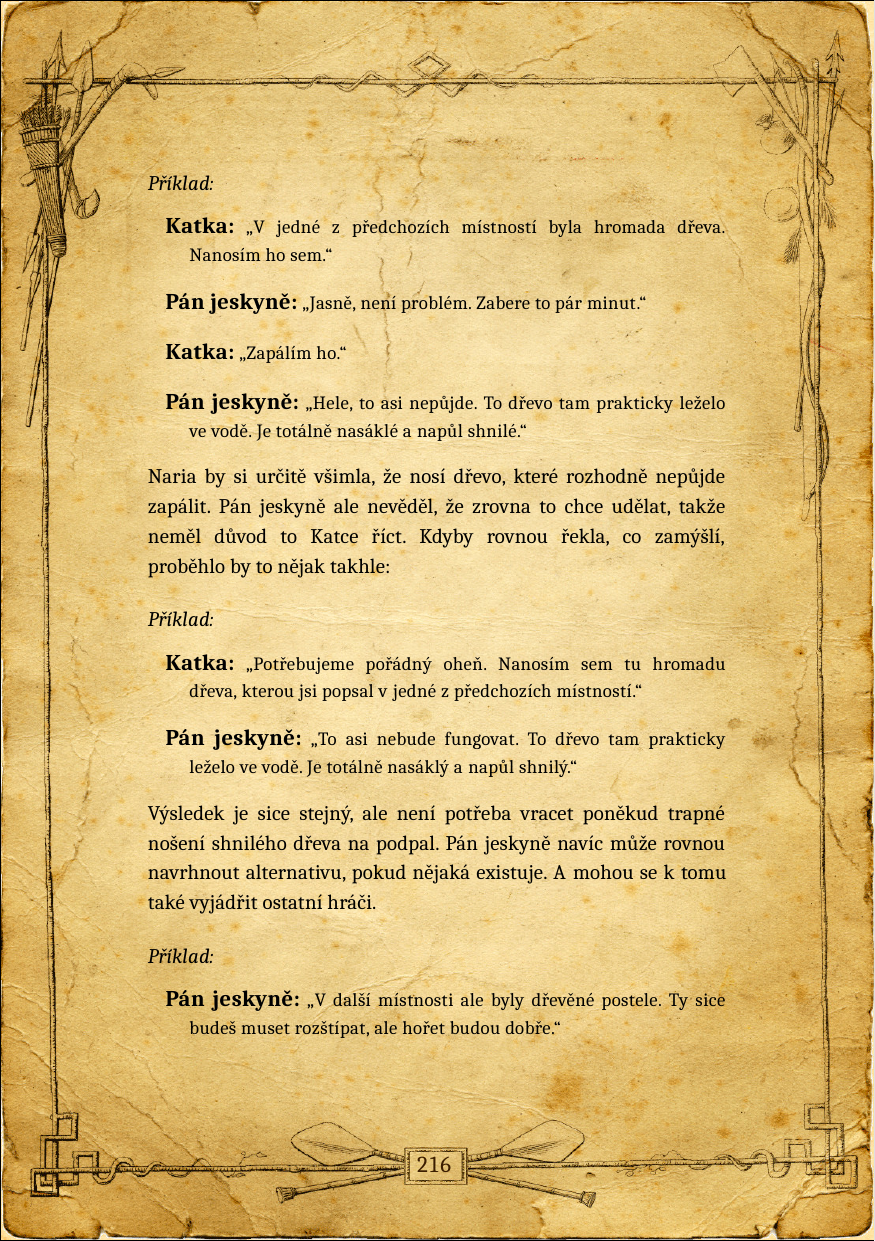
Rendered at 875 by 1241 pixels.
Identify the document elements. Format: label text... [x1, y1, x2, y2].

picture [1, 1, 874, 1240]
text Výsledek je sice stejný, ale není potřeba vracet poněkud trapné nošení shnilého dřeva na podpal. Pán jeskyně navíc může rovnou navrhnout alternativu, pokud nějaká existuje. A⁠ mohou se k⁠ tomu také vyjádřit ostatní hráči. [148, 801, 726, 915]
text Příklad: [148, 944, 726, 968]
text Katka: „Potřebujeme pořádný oheň. Nanosím sem tu hromadu dřeva, kterou jsi popsal v⁠ jedné z⁠ předchozích místností.“ [165, 650, 726, 702]
text Pán jeskyně: „Hele, to asi nepůjde. To dřevo tam prakticky leželo ve vodě. Je totálně nasáklé a⁠ napůl shnilé.“ [165, 389, 726, 442]
text Pán jeskyně: „Jasně, není problém. Zabere to pár minut.“ [165, 289, 726, 315]
text Příklad: [148, 608, 726, 632]
text Pán jeskyně: „V⁠ další místnosti ale byly dřevěné postele. Ty sice budeš muset rozštípat, ale hořet budou dobře.“ [165, 986, 726, 1039]
text Katka: „V⁠ jedné z⁠ předchozích místností byla hromada dřeva. Nanosím ho sem.“ [165, 213, 726, 266]
text Pán jeskyně: „To asi nebude fungovat. To dřevo tam prakticky leželo ve vodě. Je totálně nasáklý a⁠ napůl shnilý.“ [165, 726, 726, 778]
text Katka: „Zapálím ho.“ [165, 339, 726, 365]
text Naria by si určitě všimla, že nosí dřevo, které rozhodně nepůjde zapálit. Pán jeskyně ale nevěděl, že zrovna to chce udělat, takže neměl důvod to Katce říct. Kdyby rovnou řekla, co zamýšlí, proběhlo by to nějak takhle: [148, 465, 726, 578]
text Příklad: [148, 172, 726, 196]
